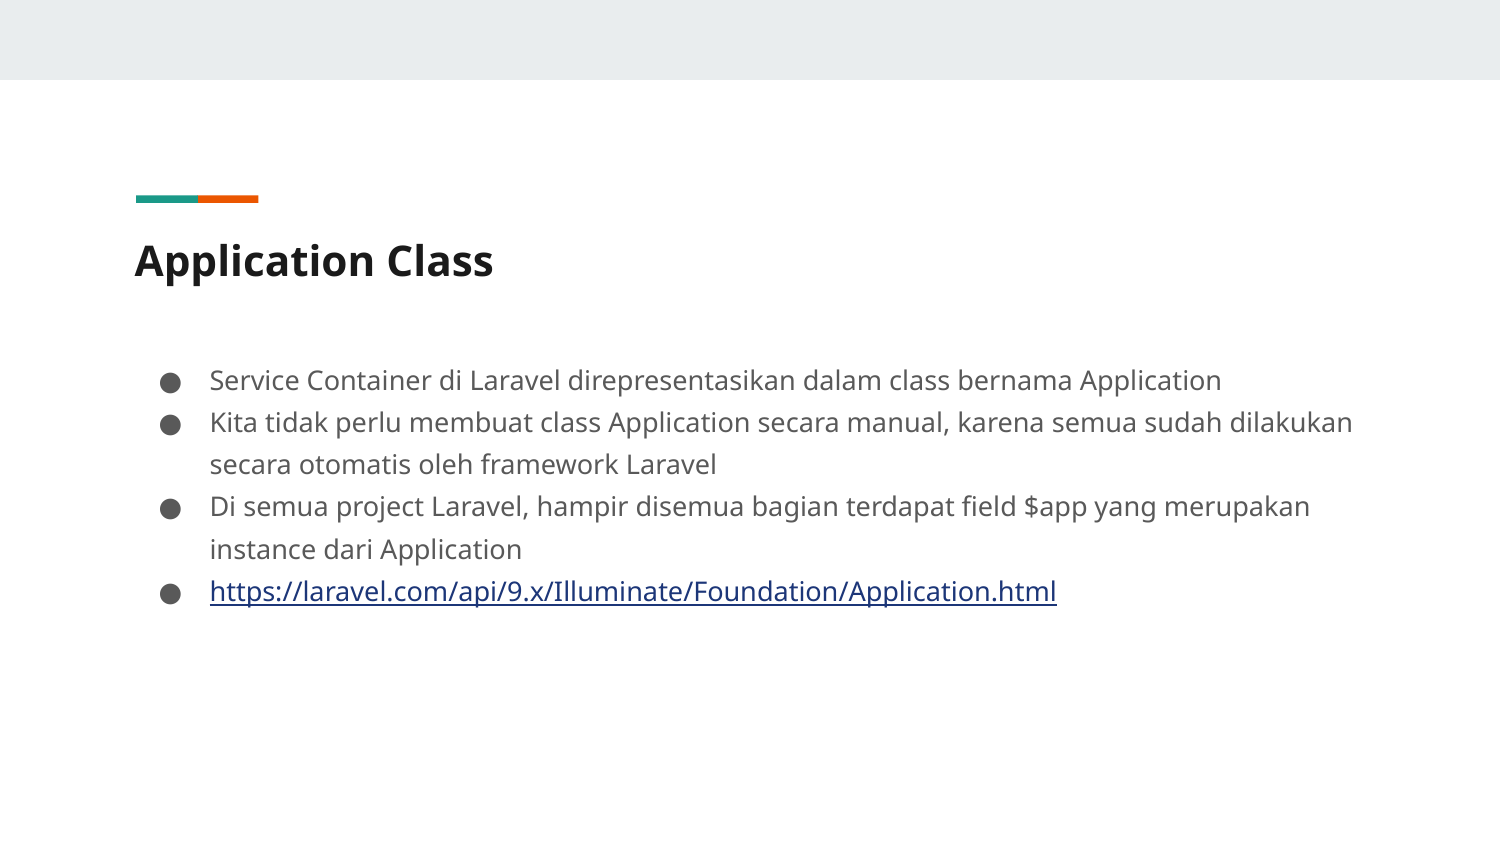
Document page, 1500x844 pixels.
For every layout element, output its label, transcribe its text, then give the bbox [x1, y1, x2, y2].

list Service Container di Laravel direpresentasikan dalam class bernama Application Kita tidak perlu membuat class Application secara manual, karena semua sudah dilakukan secara otomatis oleh framework Laravel Di semua project Laravel, hampir disemua bagian terdapat field $app yang merupakan instance dari Application https://laravel.com/api/9.x/Illuminate/Foundation/Application.html [119, 341, 1381, 712]
title Application Class [119, 216, 1381, 305]
